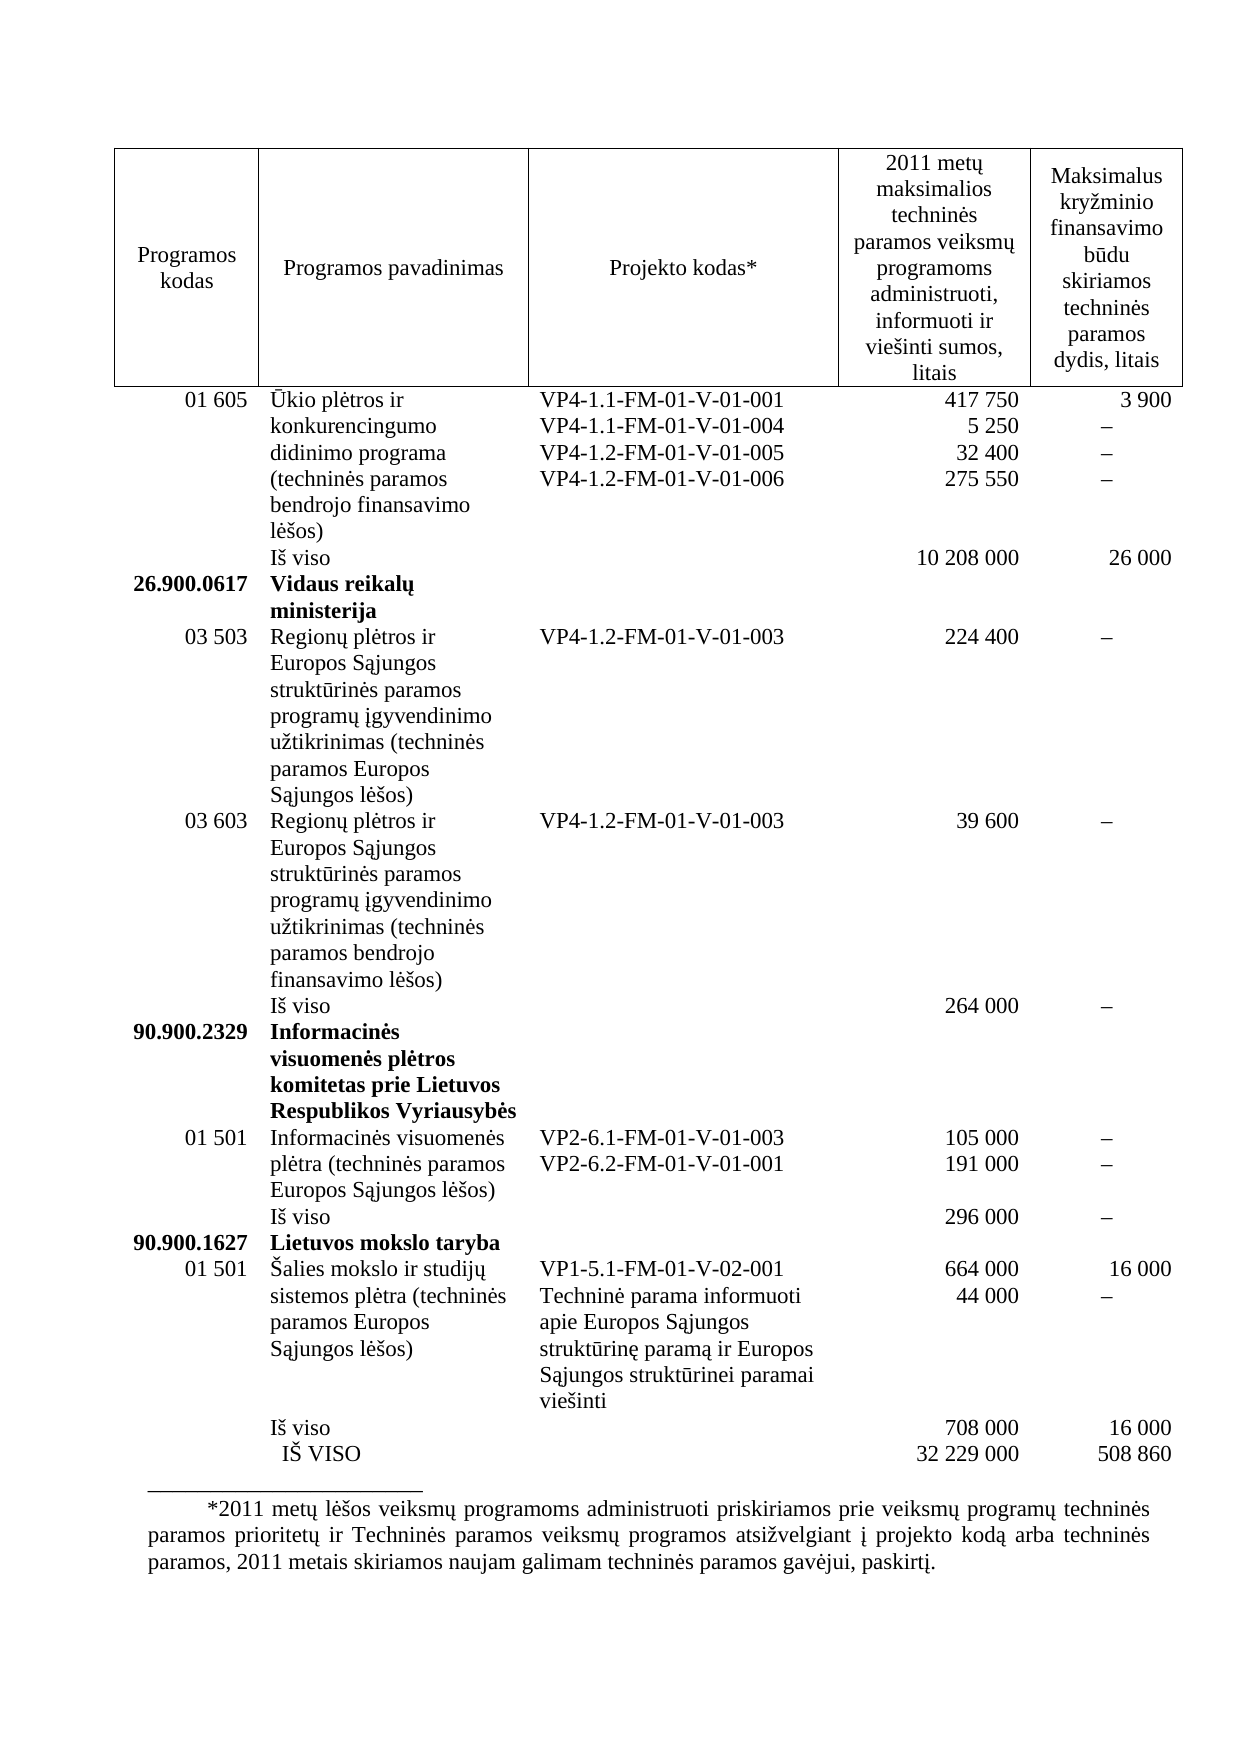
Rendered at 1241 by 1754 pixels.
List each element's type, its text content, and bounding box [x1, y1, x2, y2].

table_cell VP4-1.2-FM-01-V-01-006 [528, 465, 838, 544]
table_cell 01 605 [115, 387, 259, 544]
table_cell – [1030, 439, 1183, 465]
table_cell 105 000 [838, 1124, 1030, 1150]
table_cell Informacinės visuomenės plėtra (techninės paramos Europos Sąjungos lėšos) [259, 1124, 528, 1203]
table_cell [528, 1229, 838, 1256]
table_cell [1030, 1018, 1183, 1124]
table_cell 16 000 [1030, 1414, 1183, 1440]
table_cell Regionų plėtros ir Europos Sąjungos struktūrinės paramos programų įgyvendinimo užtikrinimas (techninės paramos Europos Sąjungos lėšos) [259, 623, 528, 807]
table_cell 191 000 [838, 1150, 1030, 1203]
table_cell – [1030, 1124, 1183, 1150]
table_cell 16 000 [1030, 1256, 1183, 1282]
table_cell 224 400 [838, 623, 1030, 807]
table_cell 5 250 [838, 412, 1030, 438]
table_cell – [1030, 1203, 1183, 1229]
table_cell [115, 544, 259, 570]
table_cell 3 900 [1030, 387, 1183, 412]
table_cell [528, 992, 838, 1018]
table_cell 264 000 [838, 992, 1030, 1018]
table_cell 26 000 [1030, 544, 1183, 570]
table_cell VP2-6.1-FM-01-V-01-003 [528, 1124, 838, 1150]
table_cell [528, 1018, 838, 1124]
table_cell – [1030, 992, 1183, 1018]
table_cell 03 503 [115, 623, 259, 807]
table_cell 508 860 [1030, 1440, 1183, 1466]
table_header Projekto kodas* [529, 149, 838, 386]
text *2011 metų lėšos veiksmų programoms administruoti priskiriamos prie veiksmų programų techninės paramos prioritetų ir Techninės paramos veiksmų programos atsižvelgiant į projekto kodą arba techninės paramos, 2011 metais skiriamos naujam galimam techninės paramos gavėjui, paskirtį. [148, 1495, 1152, 1574]
table_cell Iš viso [259, 544, 528, 570]
table_cell [115, 1203, 259, 1229]
table_cell – [1030, 623, 1183, 807]
table_cell Iš viso [259, 992, 528, 1018]
table_cell 44 000 [838, 1282, 1030, 1414]
table_cell Iš viso [259, 1203, 528, 1229]
table_cell 32 400 [838, 439, 1030, 465]
table_cell VP4-1.2-FM-01-V-01-003 [528, 623, 838, 807]
table_cell 03 603 [115, 808, 259, 992]
table_cell [838, 570, 1030, 623]
table_cell Lietuvos mokslo taryba [259, 1229, 528, 1256]
table_cell 90.900.2329 [115, 1018, 259, 1124]
table_cell [838, 1018, 1030, 1124]
table_cell 26.900.0617 [115, 570, 259, 623]
table_cell [115, 1414, 259, 1440]
table_header Programos kodas [115, 149, 258, 386]
table_cell VP4-1.1-FM-01-V-01-001 [528, 387, 838, 412]
table_cell – [1030, 808, 1183, 992]
table_cell VP4-1.2-FM-01-V-01-005 [528, 439, 838, 465]
table_cell – [1030, 465, 1183, 544]
table_cell Šalies mokslo ir studijų sistemos plėtra (techninės paramos Europos Sąjungos lėšos) [259, 1256, 528, 1414]
table_header Programos pavadinimas [259, 149, 528, 386]
table_cell 708 000 [838, 1414, 1030, 1440]
table_cell VP1-5.1-FM-01-V-02-001 [528, 1256, 838, 1282]
table_cell IŠ VISO [115, 1440, 528, 1466]
table_cell VP2-6.2-FM-01-V-01-001 [528, 1150, 838, 1203]
table_cell [838, 1229, 1030, 1256]
table_cell [115, 992, 259, 1018]
table_cell [528, 570, 838, 623]
table_cell [528, 1203, 838, 1229]
table_cell 01 501 [115, 1124, 259, 1203]
table_cell [1030, 1229, 1183, 1256]
table_cell Techninė parama informuoti apie Europos Sąjungos struktūrinę paramą ir Europos Sąjungos struktūrinei paramai viešinti [528, 1282, 838, 1414]
table_cell – [1030, 1150, 1183, 1203]
table_cell [528, 1414, 838, 1440]
table_cell VP4-1.2-FM-01-V-01-003 [528, 808, 838, 992]
table_cell – [1030, 412, 1183, 438]
table_cell 10 208 000 [838, 544, 1030, 570]
table_cell 417 750 [838, 387, 1030, 412]
table_cell 664 000 [838, 1256, 1030, 1282]
table_cell – [1030, 1282, 1183, 1414]
table_cell VP4-1.1-FM-01-V-01-004 [528, 412, 838, 438]
table_cell 39 600 [838, 808, 1030, 992]
table_cell [528, 1440, 838, 1466]
table_header Maksimalus kryžminio finansavimo būdu skiriamos techninės paramos dydis, litais [1031, 149, 1182, 386]
table_cell Ūkio plėtros ir konkurencingumo didinimo programa (techninės paramos bendrojo finansavimo lėšos) [259, 387, 528, 544]
table_cell 296 000 [838, 1203, 1030, 1229]
table_cell [1030, 570, 1183, 623]
table_cell Informacinės visuomenės plėtros komitetas prie Lietuvos Respublikos Vyriausybės [259, 1018, 528, 1124]
table_cell 275 550 [838, 465, 1030, 544]
table_header 2011 metų maksimalios techninės paramos veiksmų programoms administruoti, informuoti ir viešinti sumos, litais [839, 149, 1030, 386]
table_cell Iš viso [259, 1414, 528, 1440]
table_cell 32 229 000 [838, 1440, 1030, 1466]
table_cell Vidaus reikalų ministerija [259, 570, 528, 623]
text ______________________ [148, 1466, 1152, 1495]
table_cell Regionų plėtros ir Europos Sąjungos struktūrinės paramos programų įgyvendinimo užtikrinimas (techninės paramos bendrojo finansavimo lėšos) [259, 808, 528, 992]
table_cell 90.900.1627 [115, 1229, 259, 1256]
table_cell 01 501 [115, 1256, 259, 1414]
table_cell [528, 544, 838, 570]
